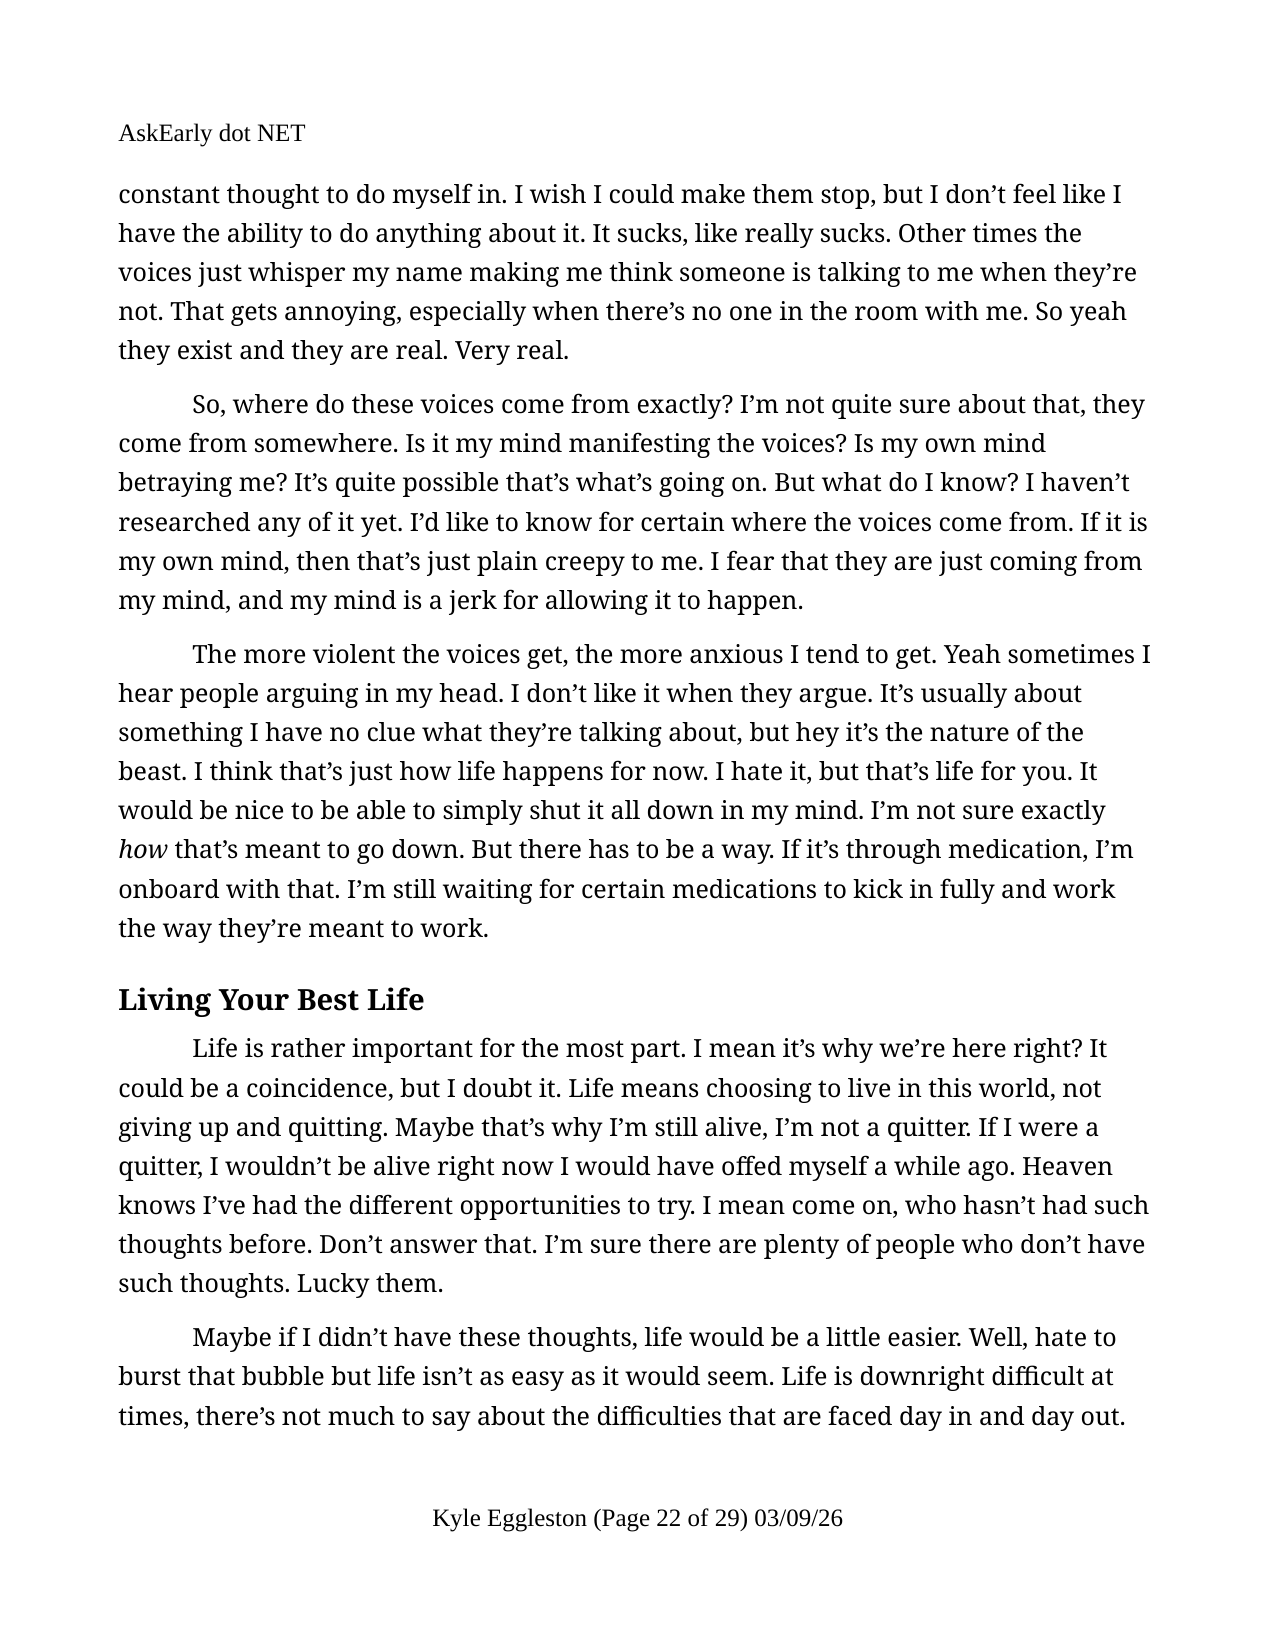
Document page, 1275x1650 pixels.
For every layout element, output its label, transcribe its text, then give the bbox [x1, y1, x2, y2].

text Maybe if I didn’t have these thoughts, life would be a little easier. Well, hate to burst that bubble but life isn’t as easy as it would seem. Life is downright difficult at times, there’s not much to say about the difficulties that are faced day in and day out. [118, 1320, 1157, 1432]
subtitle Living Your Best Life [118, 979, 1157, 1018]
text The more violent the voices get, the more anxious I tend to get. Yeah sometimes I hear people arguing in my head. I don’t like it when they argue. It’s usually about something I have no clue what they’re talking about, but hey it’s the nature of the beast. I think that’s just how life happens for now. I hate it, but that’s life for you. It would be nice to be able to simply shut it all down in my mind. I’m not sure exactly how that’s meant to go down. But there has to be a way. If it’s through medication, I’m onboard with that. I’m still waiting for certain medications to kick in fully and work the way they’re meant to work. [118, 636, 1157, 944]
text Life is rather important for the most part. I mean it’s why we’re here right? It could be a coincidence, but I doubt it. Life means choosing to live in this world, not giving up and quitting. Maybe that’s why I’m still alive, I’m not a quitter. If I were a quitter, I wouldn’t be alive right now I would have offed myself a while ago. Heaven knows I’ve had the different opportunities to try. I mean come on, who hasn’t had such thoughts before. Don’t answer that. I’m sure there are plenty of people who don’t have such thoughts. Lucky them. [118, 1031, 1157, 1300]
text So, where do these voices come from exactly? I’m not quite sure about that, they come from somewhere. Is it my mind manifesting the voices? Is my own mind betraying me? It’s quite possible that’s what’s going on. But what do I know? I haven’t researched any of it yet. I’d like to know for certain where the voices come from. If it is my own mind, then that’s just plain creepy to me. I fear that they are just coming from my mind, and my mind is a jerk for allowing it to happen. [118, 387, 1157, 617]
text constant thought to do myself in. I wish I could make them stop, but I don’t feel like I have the ability to do anything about it. It sucks, like really sucks. Other times the voices just whisper my name making me think someone is talking to me when they’re not. That gets annoying, especially when there’s no one in the room with me. So yeah they exist and they are real. Very real. [118, 176, 1157, 367]
